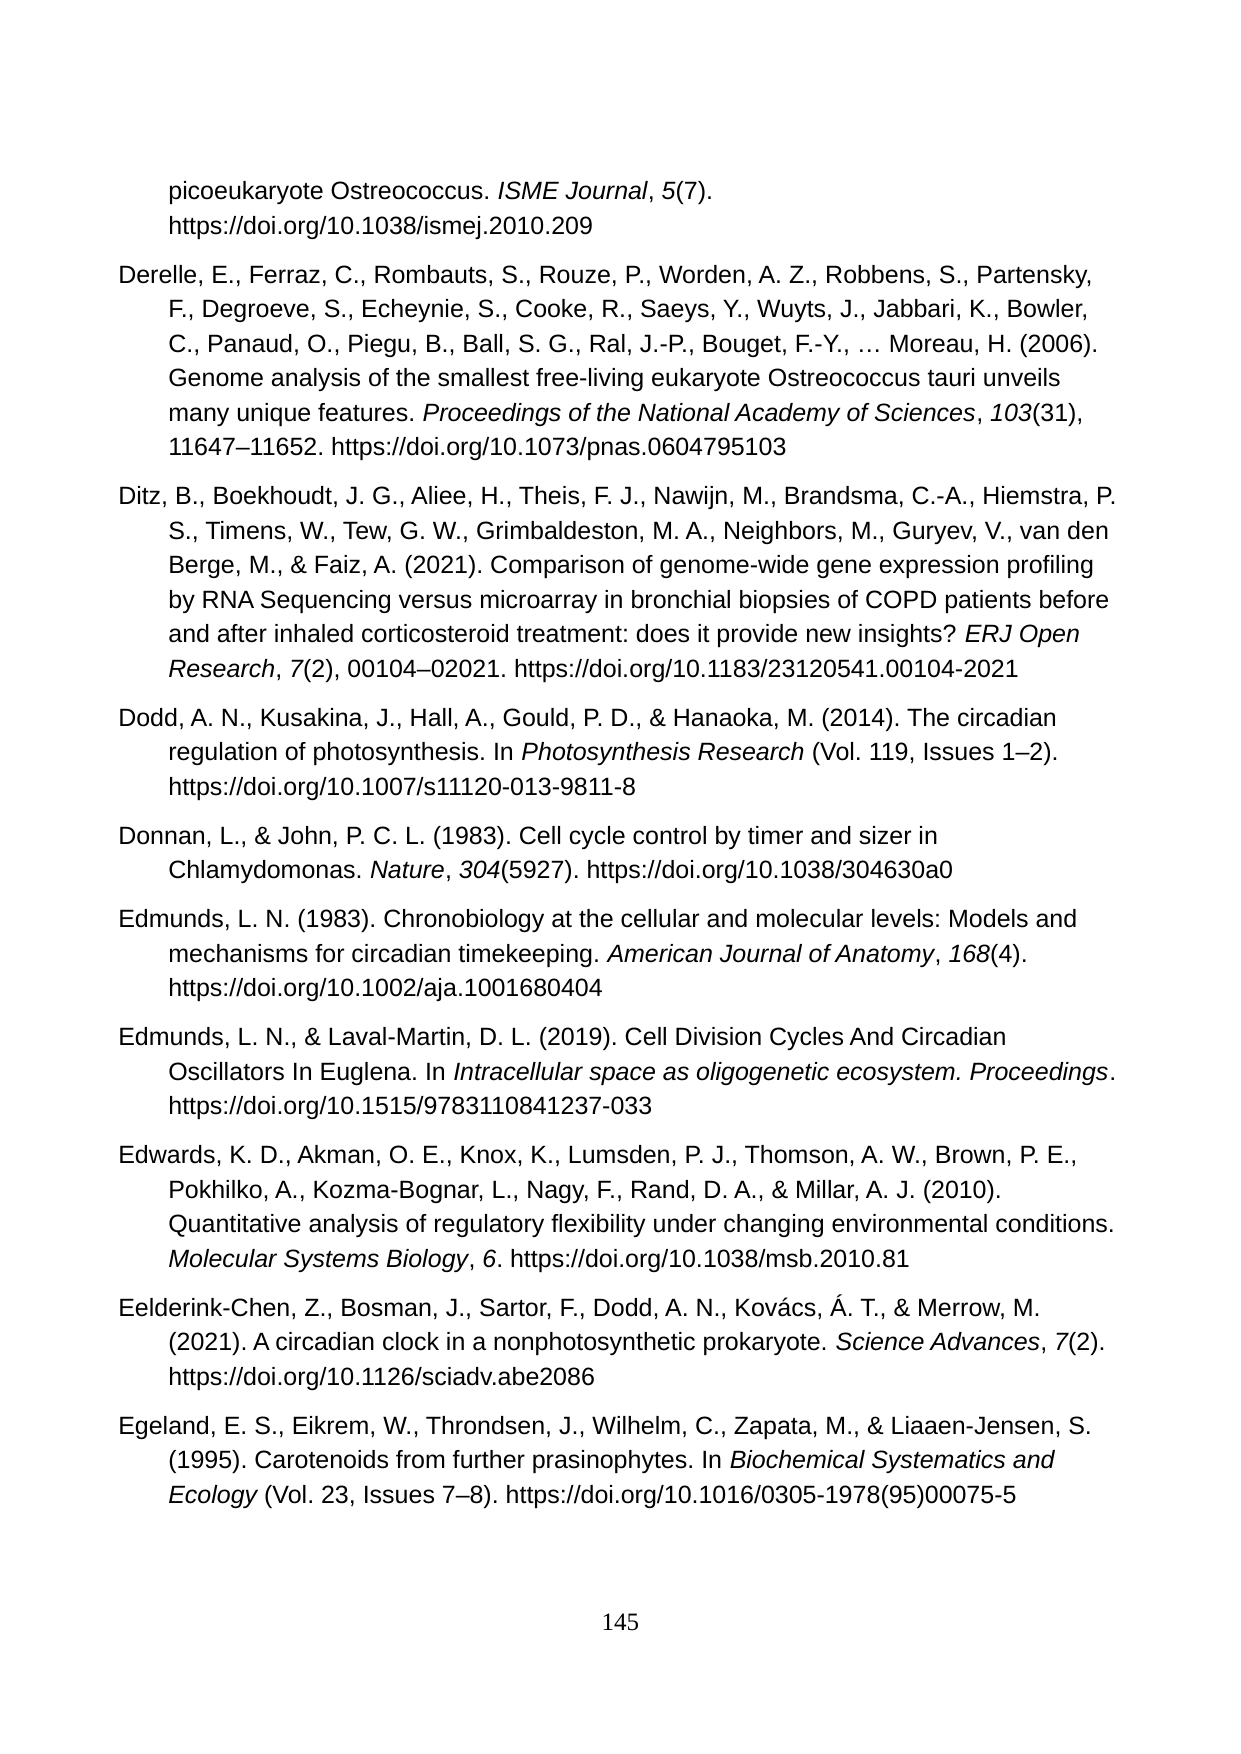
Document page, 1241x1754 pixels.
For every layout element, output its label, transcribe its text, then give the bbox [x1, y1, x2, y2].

text Edmunds, L. N. (1983). Chronobiology at the cellular and molecular levels: Models and mechanisms for circadian timekeeping. American Journal of Anatomy, 168(4). https://doi.org/10.1002/aja.1001680404 [118, 904, 1122, 1002]
text Donnan, L., & John, P. C. L. (1983). Cell cycle control by timer and sizer in Chlamydomonas. Nature, 304(5927). https://doi.org/10.1038/304630a0 [118, 821, 1122, 884]
text Derelle, E., Ferraz, C., Rombauts, S., Rouze, P., Worden, A. Z., Robbens, S., Partensky, F., Degroeve, S., Echeynie, S., Cooke, R., Saeys, Y., Wuyts, J., Jabbari, K., Bowler, C., Panaud, O., Piegu, B., Ball, S. G., Ral, J.-P., Bouget, F.-Y., … Moreau, H. (2006). Genome analysis of the smallest free-living eukaryote Ostreococcus tauri unveils many unique features. Proceedings of the National Academy of Sciences, 103(31), 11647–11652. https://doi.org/10.1073/pnas.0604795103 [118, 260, 1122, 461]
text Eelderink-Chen, Z., Bosman, J., Sartor, F., Dodd, A. N., Kovács, Á. T., & Merrow, M. (2021). A circadian clock in a nonphotosynthetic prokaryote. Science Advances, 7(2). https://doi.org/10.1126/sciadv.abe2086 [118, 1293, 1122, 1391]
text Edmunds, L. N., & Laval-Martin, D. L. (2019). Cell Division Cycles And Circadian Oscillators In Euglena. In Intracellular space as oligogenetic ecosystem. Proceedings. https://doi.org/10.1515/9783110841237-033 [118, 1022, 1122, 1120]
text Egeland, E. S., Eikrem, W., Throndsen, J., Wilhelm, C., Zapata, M., & Liaaen-Jensen, S. (1995). Carotenoids from further prasinophytes. In Biochemical Systematics and Ecology (Vol. 23, Issues 7–8). https://doi.org/10.1016/0305-1978(95)00075-5 [118, 1411, 1122, 1509]
text Dodd, A. N., Kusakina, J., Hall, A., Gould, P. D., & Hanaoka, M. (2014). The circadian regulation of photosynthesis. In Photosynthesis Research (Vol. 119, Issues 1–2). https://doi.org/10.1007/s11120-013-9811-8 [118, 703, 1122, 801]
text Ditz, B., Boekhoudt, J. G., Aliee, H., Theis, F. J., Nawijn, M., Brandsma, C.-A., Hiemstra, P. S., Timens, W., Tew, G. W., Grimbaldeston, M. A., Neighbors, M., Guryev, V., van den Berge, M., & Faiz, A. (2021). Comparison of genome-wide gene expression profiling by RNA Sequencing versus microarray in bronchial biopsies of COPD patients before and after inhaled corticosteroid treatment: does it provide new insights? ERJ Open Research, 7(2), 00104–02021. https://doi.org/10.1183/23120541.00104-2021 [118, 481, 1122, 682]
text Edwards, K. D., Akman, O. E., Knox, K., Lumsden, P. J., Thomson, A. W., Brown, P. E., Pokhilko, A., Kozma-Bognar, L., Nagy, F., Rand, D. A., & Millar, A. J. (2010). Quantitative analysis of regulatory flexibility under changing environmental conditions. Molecular Systems Biology, 6. https://doi.org/10.1038/msb.2010.81 [118, 1140, 1122, 1273]
text picoeukaryote Ostreococcus. ISME Journal, 5(7). https://doi.org/10.1038/ismej.2010.209 [118, 176, 1122, 239]
